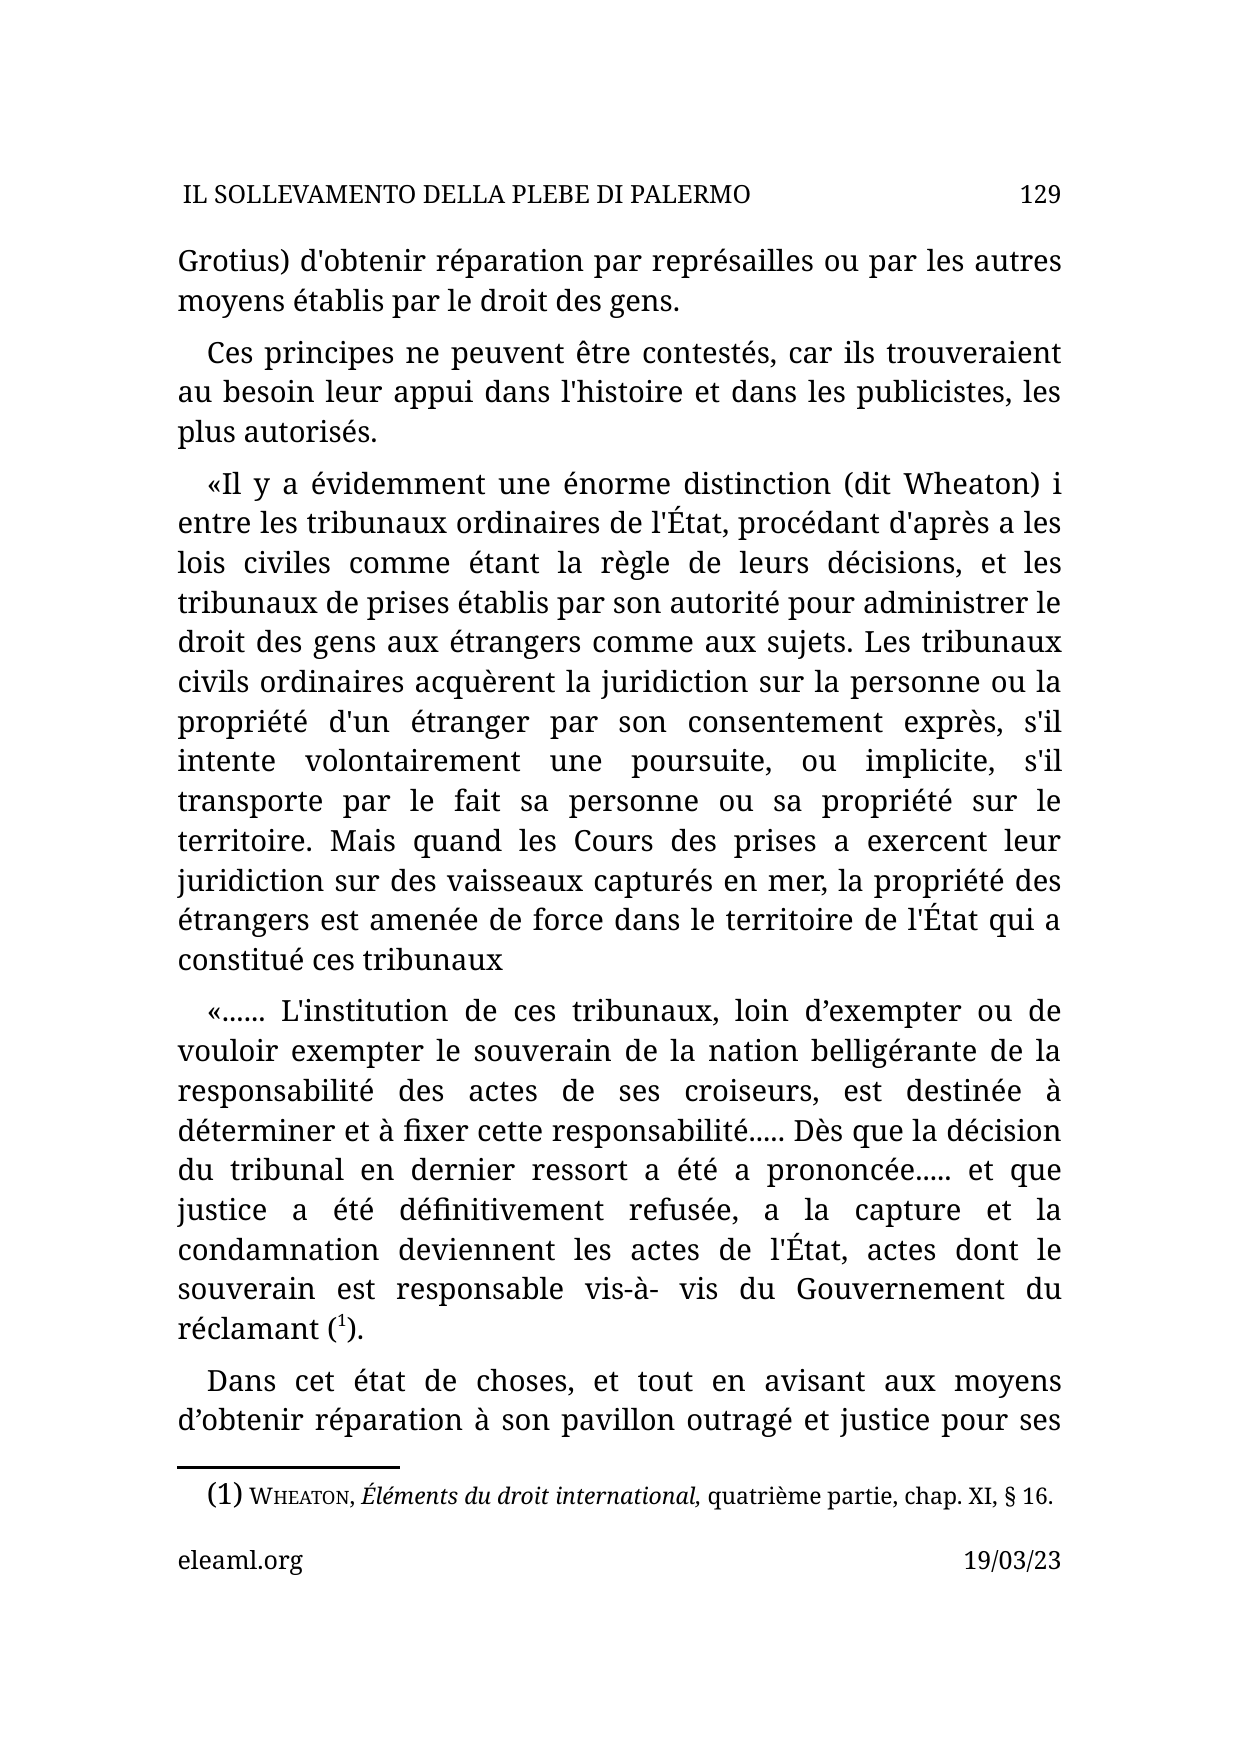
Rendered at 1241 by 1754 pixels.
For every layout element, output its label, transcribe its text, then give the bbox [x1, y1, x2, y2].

text «Il y a évidemment une énorme distinction (dit Wheaton) i entre les tribunaux ordinaires de l'État, procédant d'après a les lois civiles comme étant la règle de leurs décisions, et les tribunaux de prises établis par son autorité pour administrer le droit des gens aux étrangers comme aux sujets. Les tribunaux civils ordinaires acquèrent la juridiction sur la personne ou la propriété d'un étranger par son consentement exprès, s'il intente volontairement une poursuite, ou implicite, s'il transporte par le fait sa personne ou sa propriété sur le territoire. Mais quand les Cours des prises a exercent leur juridiction sur des vaisseaux capturés en mer, la propriété des étrangers est amenée de force dans le territoire de l'État qui a constitué ces tribunaux [177, 463, 1063, 979]
text Dans cet état de choses, et tout en avisant aux moyens d’obtenir réparation à son pavillon outragé et justice pour ses [177, 1360, 1063, 1439]
text Ces principes ne peuvent être contestés, car ils trouveraient au besoin leur appui dans l'histoire et dans les publicistes, les plus autorisés. [177, 332, 1063, 451]
text Grotius) d'obtenir réparation par représailles ou par les autres moyens établis par le droit des gens. [177, 241, 1063, 320]
text «...... L'institution de ces tribunaux, loin d’exempter ou de vouloir exempter le souverain de la nation belligérante de la responsabilité des actes de ses croiseurs, est destinée à déterminer et à fixer cette responsabilité..... Dès que la décision du tribunal en dernier ressort a été a prononcée..... et que justice a été définitivement refusée, a la capture et la condamnation deviennent les actes de l'État, actes dont le souverain est responsable vis-à- vis du Gouvernement du réclamant (). [177, 991, 1063, 1348]
text Wheaton, Éléments du droit international, quatrième partie, chap. XI, § 16. [177, 1473, 1063, 1513]
